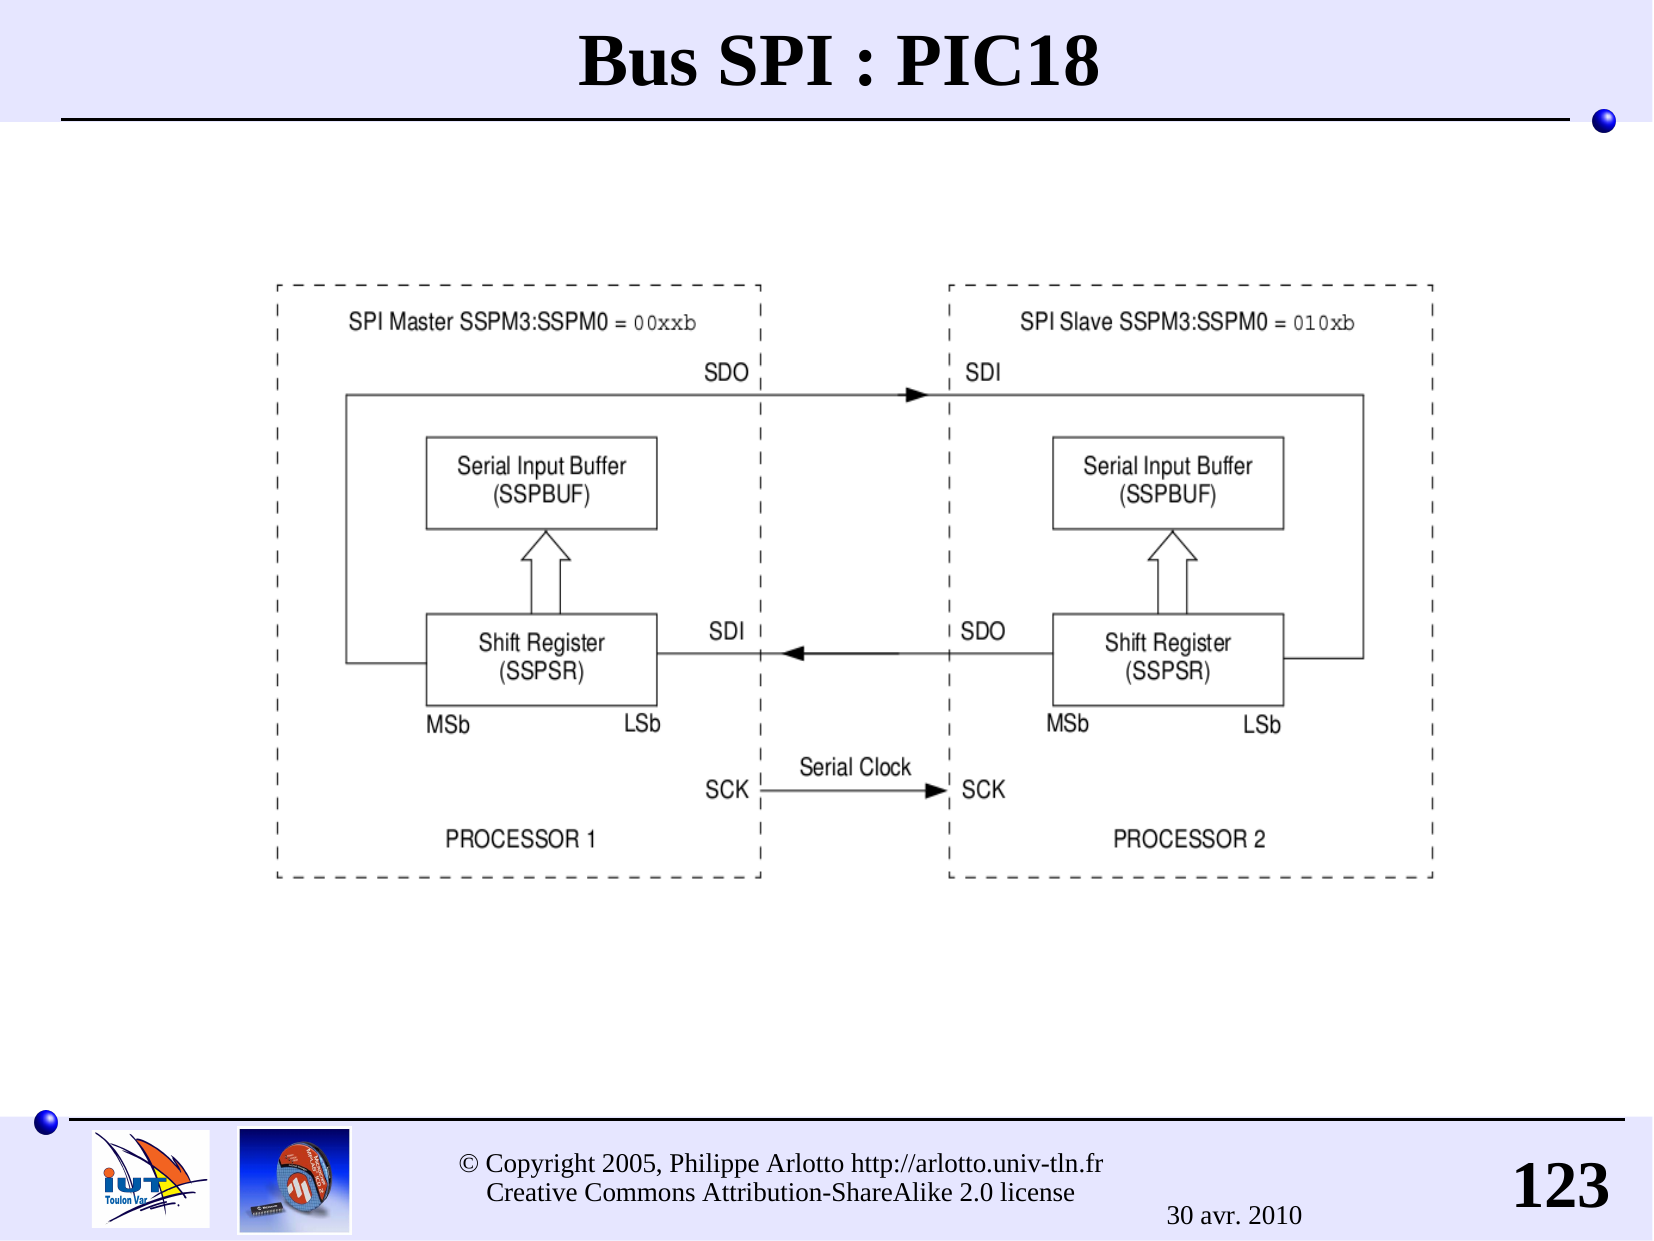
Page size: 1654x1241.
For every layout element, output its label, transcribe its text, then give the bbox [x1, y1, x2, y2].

picture [265, 236, 1447, 916]
title Bus SPI : PIC18 [95, 11, 1585, 110]
picture [237, 1126, 352, 1235]
